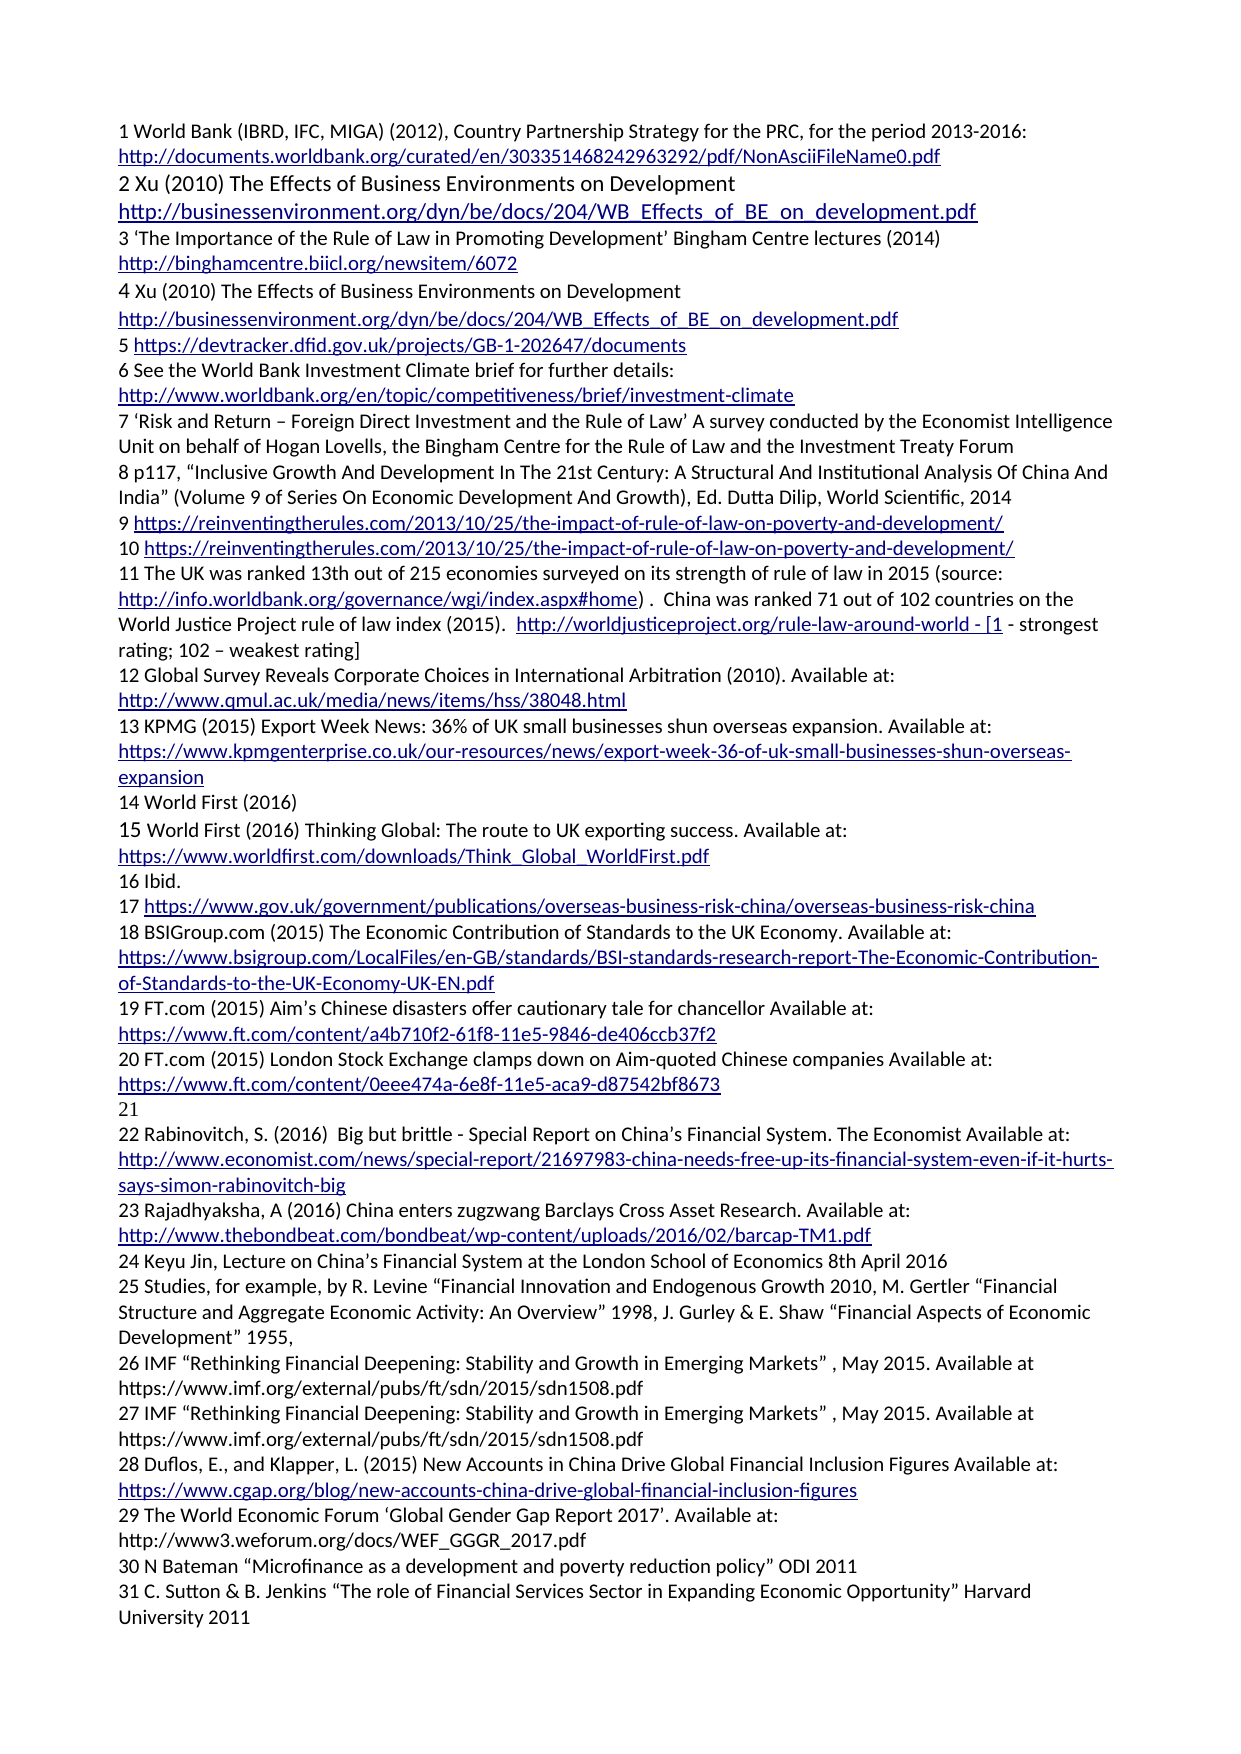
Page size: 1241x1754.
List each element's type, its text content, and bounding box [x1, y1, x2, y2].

list Rabinovitch, S. (2016) Big but brittle - Special Report on China’s Financial System. The Economist Available at: http://www.economist.com/news/special-report/21697983-china-needs-free-up-its-financial-system-even-if-it-hurts-says-simon-rabinovitch-big [118, 1121, 1122, 1197]
list C. Sutton & B. Jenkins “The role of Financial Services Sector in Expanding Economic Opportunity” Harvard University 2011 [118, 1578, 1122, 1629]
list N Bateman “Microfinance as a development and poverty reduction policy” ODI 2011 [118, 1553, 1122, 1578]
list FT.com (2015) London Stock Exchange clamps down on Aim-quoted Chinese companies Available at: https://www.ft.com/content/0eee474a-6e8f-11e5-aca9-d87542bf8673 [118, 1046, 1122, 1097]
list World First (2016) Thinking Global: The route to UK exporting success. Available at: https://www.worldfirst.com/downloads/Think_Global_WorldFirst.pdf [118, 815, 1122, 868]
list IMF “Rethinking Financial Deepening: Stability and Growth in Emerging Markets” , May 2015. Available at https://www.imf.org/external/pubs/ft/sdn/2015/sdn1508.pdf [118, 1350, 1122, 1401]
list The World Economic Forum ‘Global Gender Gap Report 2017’. Available at: http://www3.weforum.org/docs/WEF_GGGR_2017.pdf [118, 1502, 1122, 1553]
list https://devtracker.dfid.gov.uk/projects/GB-1-202647/documents [118, 332, 1122, 357]
list ‘The Importance of the Rule of Law in Promoting Development’ Bingham Centre lectures (2014) http://binghamcentre.biicl.org/newsitem/6072 [118, 225, 1122, 276]
list Duflos, E., and Klapper, L. (2015) New Accounts in China Drive Global Financial Inclusion Figures Available at: https://www.cgap.org/blog/new-accounts-china-drive-global-financial-inclusion-figures [118, 1451, 1122, 1502]
list Rajadhyaksha, A (2016) China enters zugzwang Barclays Cross Asset Research. Available at: http://www.thebondbeat.com/bondbeat/wp-content/uploads/2016/02/barcap-TM1.pdf [118, 1197, 1122, 1248]
list KPMG (2015) Export Week News: 36% of UK small businesses shun overseas expansion. Available at: https://www.kpmgenterprise.co.uk/our-resources/news/export-week-36-of-uk-small-businesses-shun-overseas-expansion [118, 713, 1122, 789]
list World Bank (IBRD, IFC, MIGA) (2012), Country Partnership Strategy for the PRC, for the period 2013-2016: http://documents.worldbank.org/curated/en/303351468242963292/pdf/NonAsciiFileName0.pdf [118, 118, 1122, 169]
list Xu (2010) The Effects of Business Environments on Development http://businessenvironment.org/dyn/be/docs/204/WB_Effects_of_BE_on_development.pdf [118, 169, 1122, 225]
list Keyu Jin, Lecture on China’s Financial System at the London School of Economics 8th April 2016 [118, 1248, 1122, 1273]
list p117, “Inclusive Growth And Development In The 21st Century: A Structural And Institutional Analysis Of China And India” (Volume 9 of Series On Economic Development And Growth), Ed. Dutta Dilip, World Scientific, 2014 [118, 459, 1122, 510]
list Studies, for example, by R. Levine “Financial Innovation and Endogenous Growth 2010, M. Gertler “Financial Structure and Aggregate Economic Activity: An Overview” 1998, J. Gurley & E. Shaw “Financial Aspects of Economic Development” 1955, [118, 1273, 1122, 1350]
list Global Survey Reveals Corporate Choices in International Arbitration (2010). Available at: http://www.qmul.ac.uk/media/news/items/hss/38048.html [118, 662, 1122, 713]
list Ibid. [118, 868, 1122, 894]
list https://www.gov.uk/government/publications/overseas-business-risk-china/overseas-business-risk-china [118, 894, 1122, 919]
list ‘Risk and Return – Foreign Direct Investment and the Rule of Law’ A survey conducted by the Economist Intelligence Unit on behalf of Hogan Lovells, the Bingham Centre for the Rule of Law and the Investment Treaty Forum [118, 408, 1122, 459]
list FT.com (2015) Aim’s Chinese disasters offer cautionary tale for chancellor Available at: https://www.ft.com/content/a4b710f2-61f8-11e5-9846-de406ccb37f2 [118, 995, 1122, 1046]
list See the World Bank Investment Climate brief for further details: http://www.worldbank.org/en/topic/competitiveness/brief/investment-climate [118, 357, 1122, 408]
list Xu (2010) The Effects of Business Environments on Development http://businessenvironment.org/dyn/be/docs/204/WB_Effects_of_BE_on_development.pdf [118, 276, 1122, 332]
list https://reinventingtherules.com/2013/10/25/the-impact-of-rule-of-law-on-poverty-and-development/ [118, 535, 1122, 561]
list https://reinventingtherules.com/2013/10/25/the-impact-of-rule-of-law-on-poverty-and-development/ [118, 510, 1122, 535]
list World First (2016) [118, 789, 1122, 815]
list BSIGroup.com (2015) The Economic Contribution of Standards to the UK Economy. Available at: https://www.bsigroup.com/LocalFiles/en-GB/standards/BSI-standards-research-report-The-Economic-Contribution-of-Standards-to-the-UK-Economy-UK-EN.pdf [118, 919, 1122, 995]
list The UK was ranked 13th out of 215 economies surveyed on its strength of rule of law in 2015 (source: http://info.worldbank.org/governance/wgi/index.aspx#home) . China was ranked 71 out of 102 countries on the World Justice Project rule of law index (2015). http://worldjusticeproject.org/rule-law-around-world - [1 - strongest rating; 102 – weakest rating] [118, 561, 1122, 662]
list IMF “Rethinking Financial Deepening: Stability and Growth in Emerging Markets” , May 2015. Available at https://www.imf.org/external/pubs/ft/sdn/2015/sdn1508.pdf [118, 1401, 1122, 1451]
